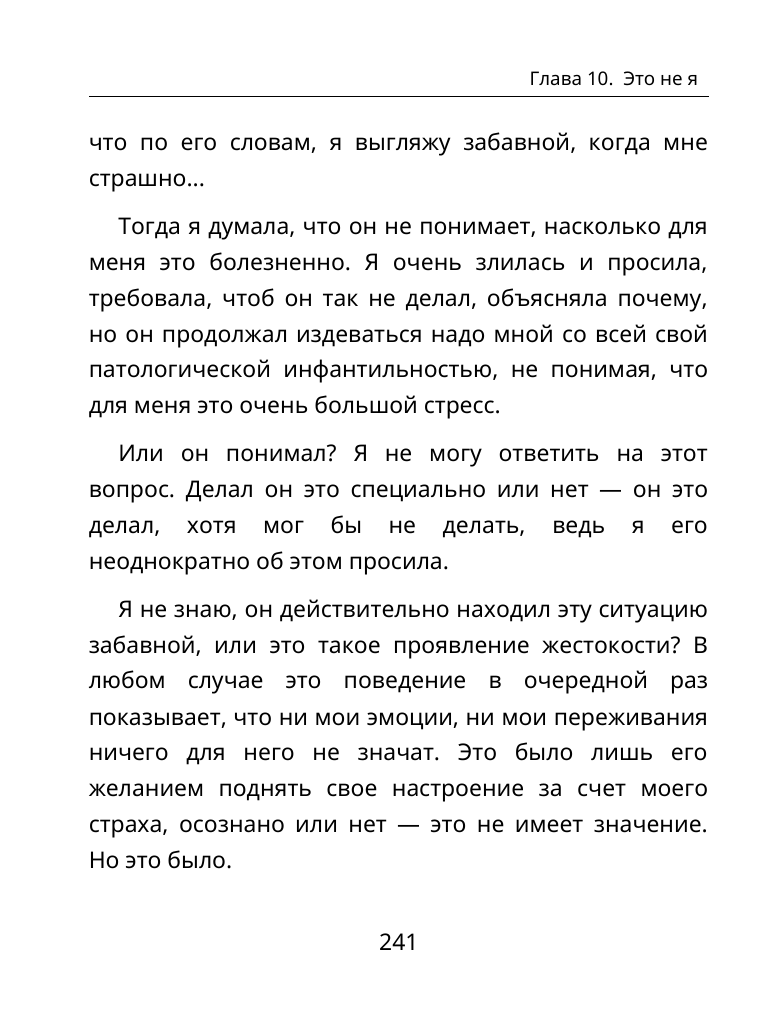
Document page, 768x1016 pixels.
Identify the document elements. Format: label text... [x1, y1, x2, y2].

text Или он понимал? Я не могу ответить на этот вопрос. Делал он это специально или нет — он это делал, хотя мог бы не делать, ведь я его неоднократно об этом просила. [88, 437, 709, 576]
text Тогда я думала, что он не понимает, насколько для меня это болезненно. Я очень злилась и просила, требовала, чтоб он так не делал, объясняла почему, но он продолжал издеваться надо мной со всей свой патологической инфантильностью, не понимая, что для меня это очень большой стресс. [88, 210, 709, 421]
text Я не знаю, он действительно находил эту ситуацию забавной, или это такое проявление жестокости? В любом случае это поведение в очередной раз показывает, что ни мои эмоции, ни мои переживания ничего для него не значат. Это было лишь его желанием поднять свое настроение за счет моего страха, осознано или нет — это не имеет значение. Но это было. [88, 593, 709, 875]
text что по его словам, я выгляжу забавной, когда мне страшно... [88, 126, 709, 193]
